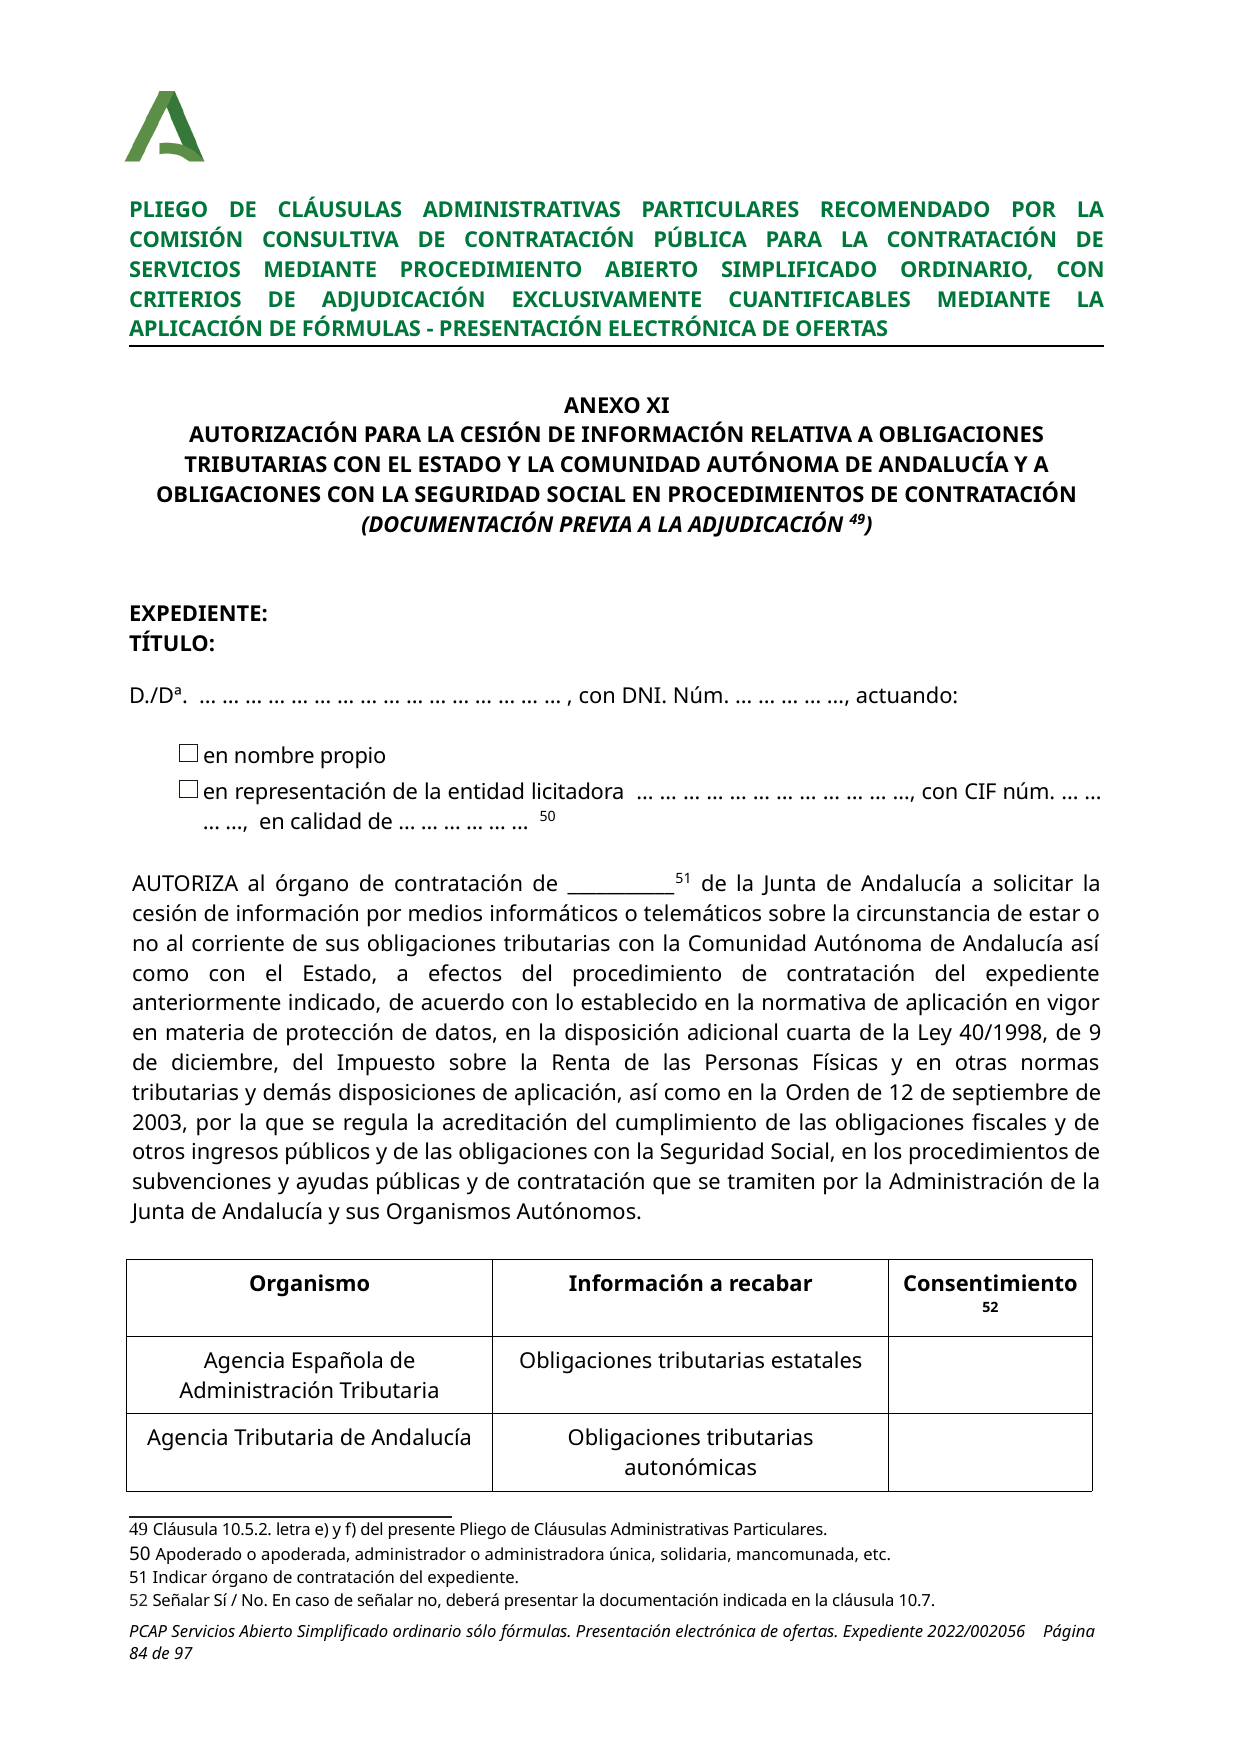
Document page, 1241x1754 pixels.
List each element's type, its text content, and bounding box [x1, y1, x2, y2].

table_cell Agencia Tributaria de Andalucía [127, 1414, 492, 1491]
table_header Organismo [127, 1260, 492, 1336]
text D./Dª. … … … … … … … … … … … … … … … … , con DNI. Núm. … … … … …, actuando: [129, 681, 1104, 710]
text ANEXO XI [129, 390, 1104, 419]
table_cell Obligaciones tributarias estatales [493, 1337, 888, 1413]
picture [120, 86, 209, 166]
table_cell [889, 1337, 1092, 1413]
table_cell Agencia Española de Administración Tributaria [127, 1337, 492, 1413]
text Indicar órgano de contratación del expediente. [129, 1566, 1104, 1588]
text PLIEGO DE CLÁUSULAS ADMINISTRATIVAS PARTICULARES RECOMENDADO POR LA COMISIÓN CONSULTIVA DE CONTRATACIÓN PÚBLICA PARA LA CONTRATACIÓN DE SERVICIOS MEDIANTE PROCEDIMIENTO ABIERTO SIMPLIFICADO ORDINARIO, CON CRITERIOS DE ADJUDICACIÓN EXCLUSIVAMENTE CUANTIFICABLES MEDIANTE LA APLICACIÓN DE FÓRMULAS - PRESENTACIÓN ELECTRÓNICA DE OFERTAS [129, 194, 1104, 345]
text TÍTULO: [129, 628, 1104, 658]
text Cláusula 10.5.2. letra e) y f) del presente Pliego de Cláusulas Administrativas Particulares. [129, 1517, 1104, 1540]
text en nombre propio [203, 740, 1104, 770]
table_header Consentimiento [889, 1260, 1092, 1336]
text Apoderado o apoderada, administrador o administradora única, solidaria, mancomunada, etc. [129, 1540, 1104, 1566]
table_cell Obligaciones tributarias autonómicas [493, 1414, 888, 1491]
text EXPEDIENTE: [129, 598, 1104, 628]
table_cell [889, 1414, 1092, 1491]
table_header Información a recabar [493, 1260, 888, 1336]
text (DOCUMENTACIÓN PREVIA A LA ADJUDICACIÓN ) [129, 509, 1104, 539]
text AUTORIZACIÓN PARA LA CESIÓN DE INFORMACIÓN RELATIVA A OBLIGACIONES TRIBUTARIAS CON EL ESTADO Y LA COMUNIDAD AUTÓNOMA DE ANDALUCÍA Y A OBLIGACIONES CON LA SEGURIDAD SOCIAL EN PROCEDIMIENTOS DE CONTRATACIÓN [129, 419, 1104, 509]
text AUTORIZA al órgano de contratación de ___________ de la Junta de Andalucía a solicitar la cesión de información por medios informáticos o telemáticos sobre la circunstancia de estar o no al corriente de sus obligaciones tributarias con la Comunidad Autónoma de Andalucía así como con el Estado, a efectos del procedimiento de contratación del expediente anteriormente indicado, de acuerdo con lo establecido en la normativa de aplicación en vigor en materia de protección de datos, en la disposición adicional cuarta de la Ley 40/1998, de 9 de diciembre, del Impuesto sobre la Renta de las Personas Físicas y en otras normas tributarias y demás disposiciones de aplicación, así como en la Orden de 12 de septiembre de 2003, por la que se regula la acreditación del cumplimiento de las obligaciones fiscales y de otros ingresos públicos y de las obligaciones con la Seguridad Social, en los procedimientos de subvenciones y ayudas públicas y de contratación que se tramiten por la Administración de la Junta de Andalucía y sus Organismos Autónomos. [129, 865, 1104, 1226]
text en representación de la entidad licitadora … … … … … … … … … … … …, con CIF núm. … … … …, en calidad de … … … … … … [203, 776, 1104, 836]
